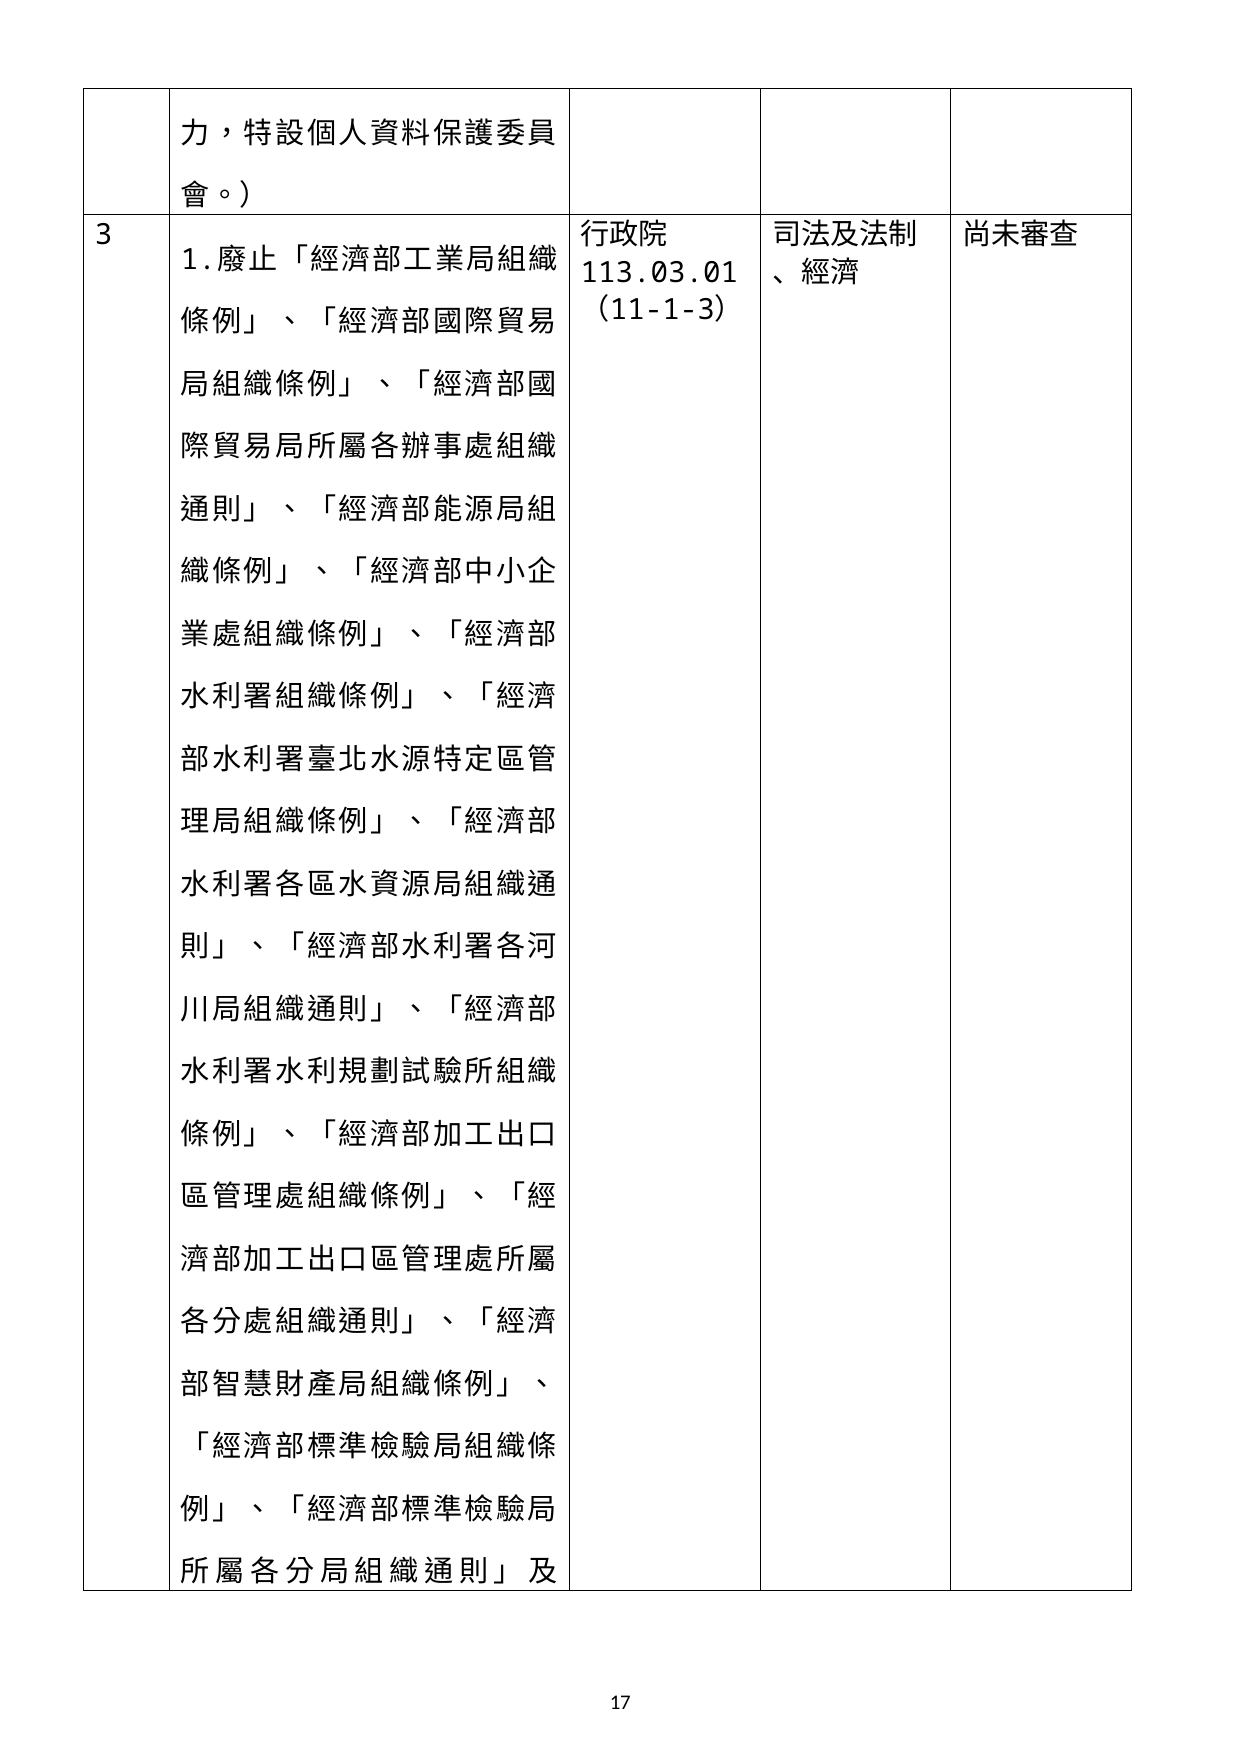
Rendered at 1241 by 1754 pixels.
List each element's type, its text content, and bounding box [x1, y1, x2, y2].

table_cell 1.廢止「經濟部工業局組織條例」、「經濟部國際貿易局組織條例」、「經濟部國際貿易局所屬各辦事處組織通則」、「經濟部能源局組織條例」、「經濟部中小企業處組織條例」、「經濟部水利署組織條例」、「經濟部水利署臺北水源特定區管理局組織條例」、「經濟部水利署各區水資源局組織通則」、「經濟部水利署各河川局組織通則」、「經濟部水利署水利規劃試驗所組織條例」、「經濟部加工出口區管理處組織條例」、「經濟部加工出口區管理處所屬各分處組織通則」、「經濟部智慧財產局組織條例」、「經濟部標準檢驗局組織條例」、「經濟部標準檢驗局所屬各分局組織通則」及 [170, 215, 569, 1590]
table_cell 力，特設個人資料保護委員會。） [170, 89, 569, 214]
table_cell [570, 89, 760, 214]
table_cell 行政院 113.03.01 （11-1-3） [570, 215, 760, 1590]
table_cell 3 [84, 215, 169, 1590]
table_cell [84, 89, 169, 214]
table_cell 尚未審查 [951, 215, 1131, 1590]
table_cell 司法及法制、經濟 [761, 215, 950, 1590]
table_cell [761, 89, 950, 214]
table_cell [951, 89, 1131, 214]
